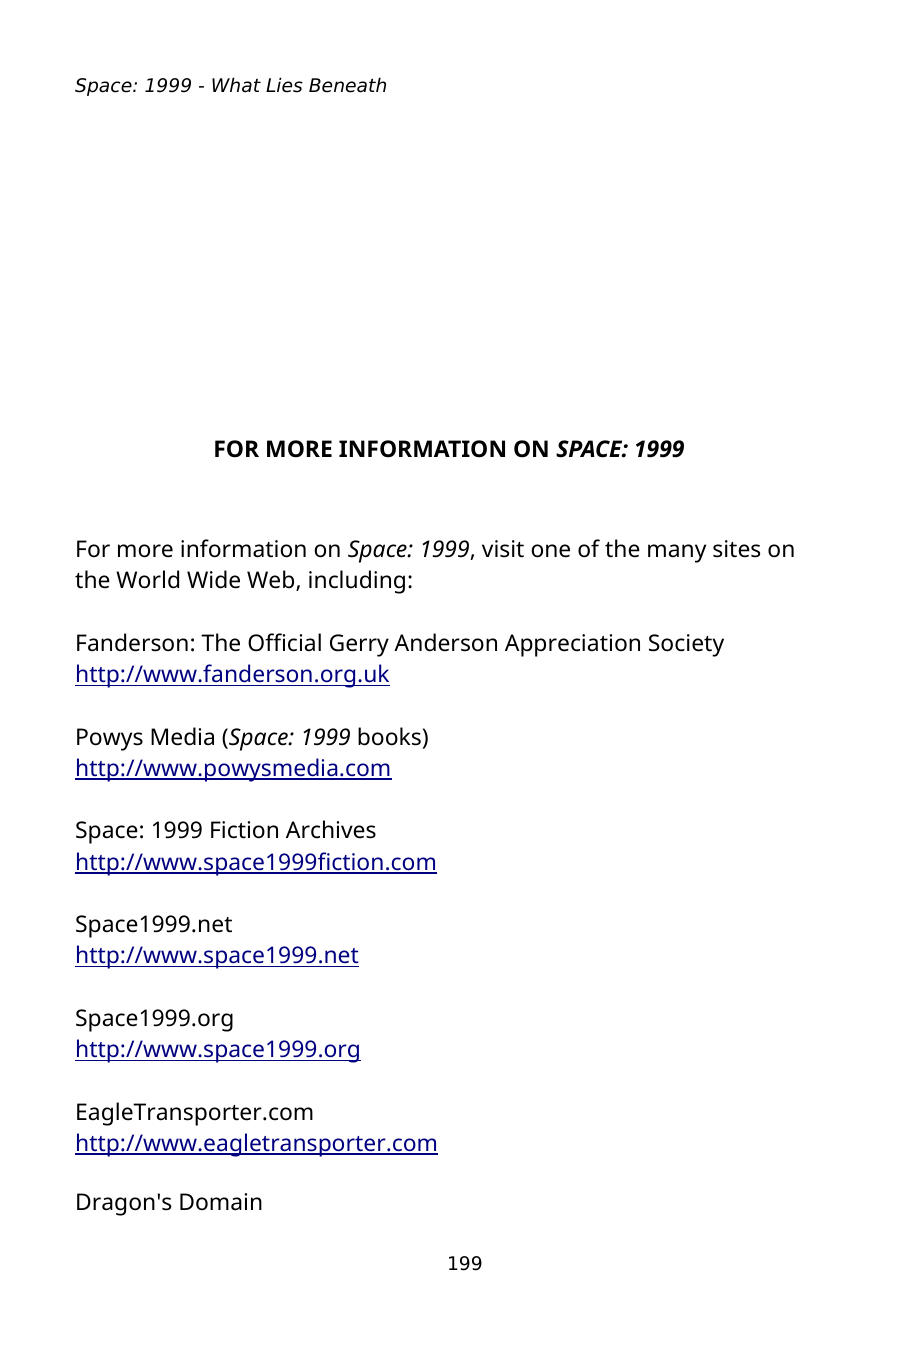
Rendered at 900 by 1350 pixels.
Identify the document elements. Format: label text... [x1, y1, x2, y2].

text http://www.space1999fiction.com [75, 846, 825, 877]
text http://www.fanderson.org.uk [75, 658, 825, 689]
text Space1999.net [75, 908, 825, 939]
text http://www.space1999.org [75, 1033, 825, 1064]
text Space: 1999 Fiction Archives [75, 814, 825, 846]
text Powys Media (Space: 1999 books) [75, 721, 825, 752]
text http://www.powysmedia.com [75, 752, 825, 783]
text Fanderson: The Official Gerry Anderson Appreciation Society [75, 627, 825, 658]
text For more information on Space: 1999, visit one of the many sites on the World Wide Web, including: [75, 533, 825, 596]
text EagleTransporter.com [75, 1096, 825, 1127]
text http://www.space1999.net [75, 939, 825, 971]
text Dragon's Domain [75, 1186, 825, 1217]
text http://www.eagletransporter.com [75, 1127, 825, 1158]
subtitle FOR MORE INFORMATION ON SPACE: 1999 [75, 433, 825, 464]
text Space1999.org [75, 1002, 825, 1033]
